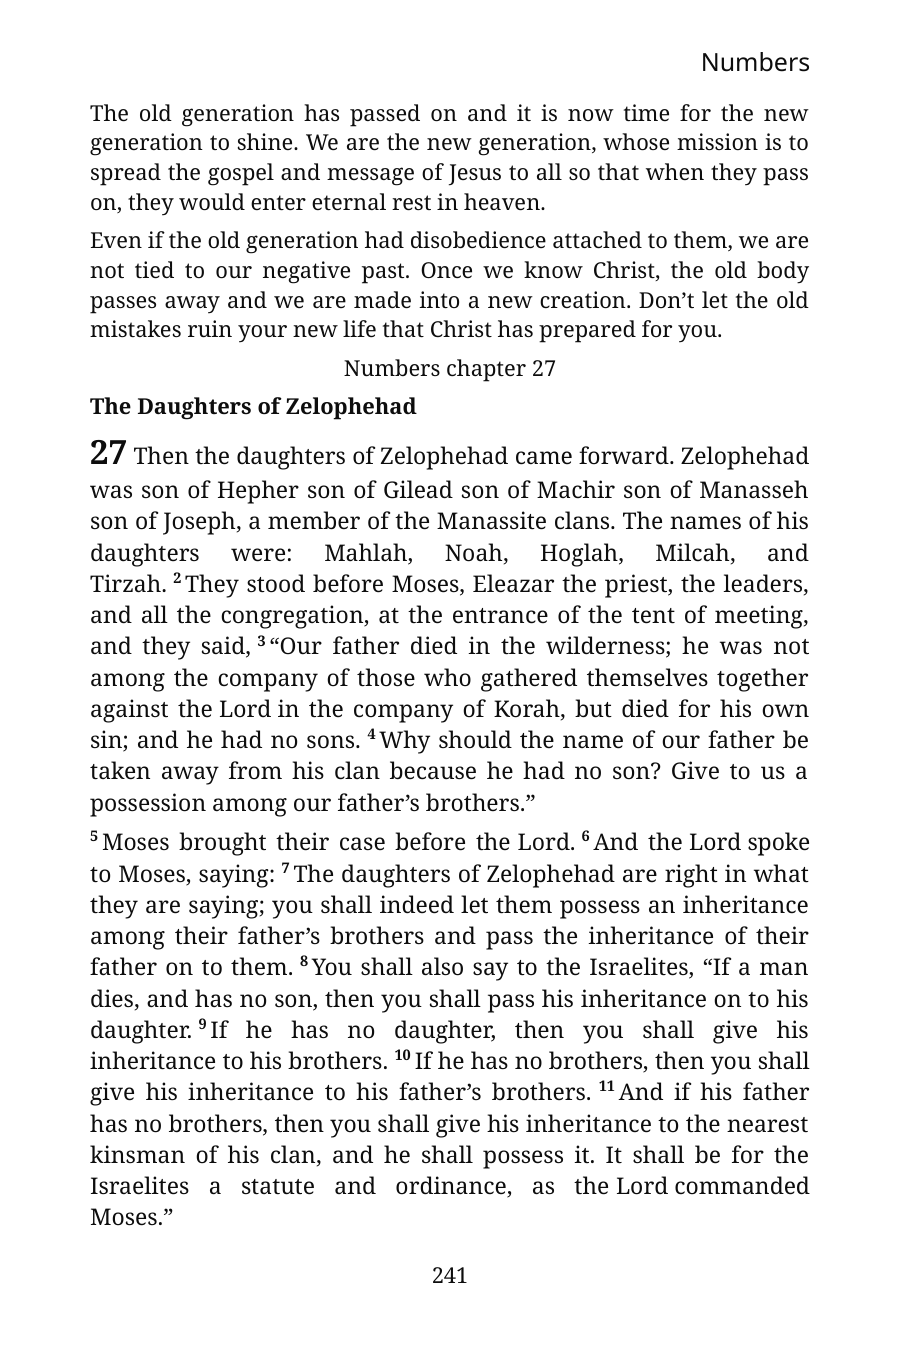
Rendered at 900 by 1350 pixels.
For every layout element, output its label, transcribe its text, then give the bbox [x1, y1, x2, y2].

text Even if the old generation had disobedience attached to them, we are not tied to our negative past. Once we know Christ, the old body passes away and we are made into a new creation. Don’t let the old mistakes ruin your new life that Christ has prepared for you. [90, 225, 810, 344]
text The Daughters of Zelophehad [90, 391, 810, 420]
text 5 Moses brought their case before the Lord. 6 And the Lord spoke to Moses, saying: 7 The daughters of Zelophehad are right in what they are saying; you shall indeed let them possess an inheritance among their father’s brothers and pass the inheritance of their father on to them. 8 You shall also say to the Israelites, “If a man dies, and has no son, then you shall pass his inheritance on to his daughter. 9 If he has no daughter, then you shall give his inheritance to his brothers. 10 If he has no brothers, then you shall give his inheritance to his father’s brothers. 11 And if his father has no brothers, then you shall give his inheritance to the nearest kinsman of his clan, and he shall possess it. It shall be for the Israelites a statute and ordinance, as the Lord commanded Moses.” [90, 826, 810, 1232]
text 27 Then the daughters of Zelophehad came forward. Zelophehad was son of Hepher son of Gilead son of Machir son of Manasseh son of Joseph, a member of the Manassite clans. The names of his daughters were: Mahlah, Noah, Hoglah, Milcah, and Tirzah. 2 They stood before Moses, Eleazar the priest, the leaders, and all the congregation, at the entrance of the tent of meeting, and they said, 3 “Our father died in the wilderness; he was not among the company of those who gathered themselves together against the Lord in the company of Korah, but died for his own sin; and he had no sons. 4 Why should the name of our father be taken away from his clan because he had no son? Give to us a possession among our father’s brothers.” [90, 429, 810, 818]
text The old generation has passed on and it is now time for the new generation to shine. We are the new generation, whose mission is to spread the gospel and message of Jesus to all so that when they pass on, they would enter eternal rest in heaven. [90, 97, 810, 217]
text Numbers chapter 27 [90, 352, 810, 382]
